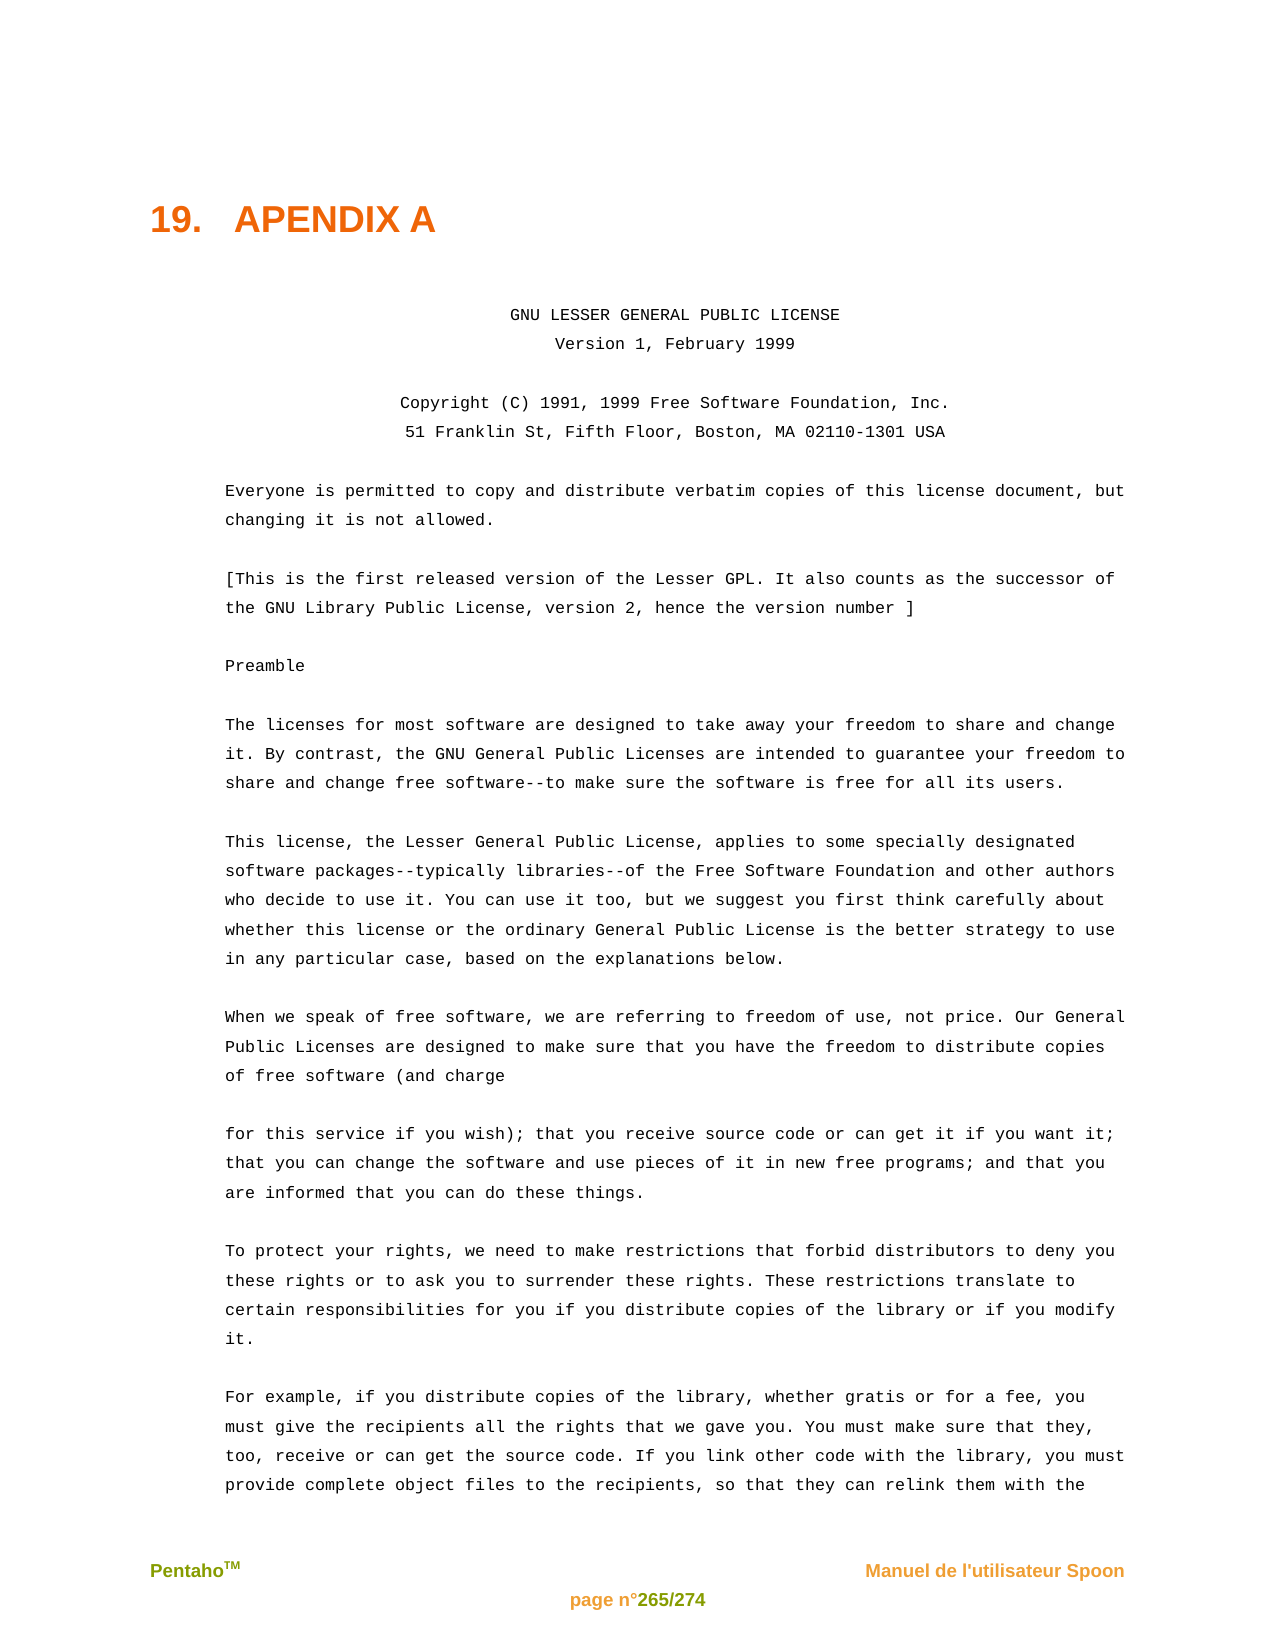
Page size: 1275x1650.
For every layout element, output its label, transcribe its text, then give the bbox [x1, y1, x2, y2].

text [This is the first released version of the Lesser GPL. It also counts as the successor of the GNU Library Public License, version 2, hence the version number ] [225, 561, 1125, 619]
text Copyright (C) 1991, 1999 Free Software Foundation, Inc. 51 Franklin St, Fifth Floor, Boston, MA 02110-1301 USA [225, 385, 1125, 443]
text This license, the Lesser General Public License, applies to some specially designated software packages--typically libraries--of the Free Software Foundation and other authors who decide to use it. You can use it too, but we suggest you first think carefully about whether this license or the ordinary General Public License is the better strategy to use in any particular case, based on the explanations below. [225, 824, 1125, 970]
text To protect your rights, we need to make restrictions that forbid distributors to deny you these rights or to ask you to surrender these rights. These restrictions translate to certain responsibilities for you if you distribute copies of the library or if you modify it. [225, 1233, 1125, 1350]
subtitle APENDIX A [150, 209, 1125, 238]
text Everyone is permitted to copy and distribute verbatim copies of this license document, but changing it is not allowed. [225, 473, 1125, 531]
text The licenses for most software are designed to take away your freedom to share and change it. By contrast, the GNU General Public Licenses are intended to guarantee your freedom to share and change free software--to make sure the software is free for all its users. [225, 707, 1125, 795]
text for this service if you wish); that you receive source code or can get it if you want it; that you can change the software and use pieces of it in new free programs; and that you are informed that you can do these things. [225, 1116, 1125, 1204]
text GNU LESSER GENERAL PUBLIC LICENSE Version 1, February 1999 [225, 297, 1125, 356]
text When we speak of free software, we are referring to freedom of use, not price. Our General Public Licenses are designed to make sure that you have the freedom to distribute copies of free software (and charge [225, 999, 1125, 1087]
text For example, if you distribute copies of the library, whether gratis or for a fee, you must give the recipients all the rights that we gave you. You must make sure that they, too, receive or can get the source code. If you link other code with the library, you must provide complete object files to the recipients, so that they can relink them with the [225, 1379, 1125, 1496]
text Preamble [225, 648, 1125, 678]
